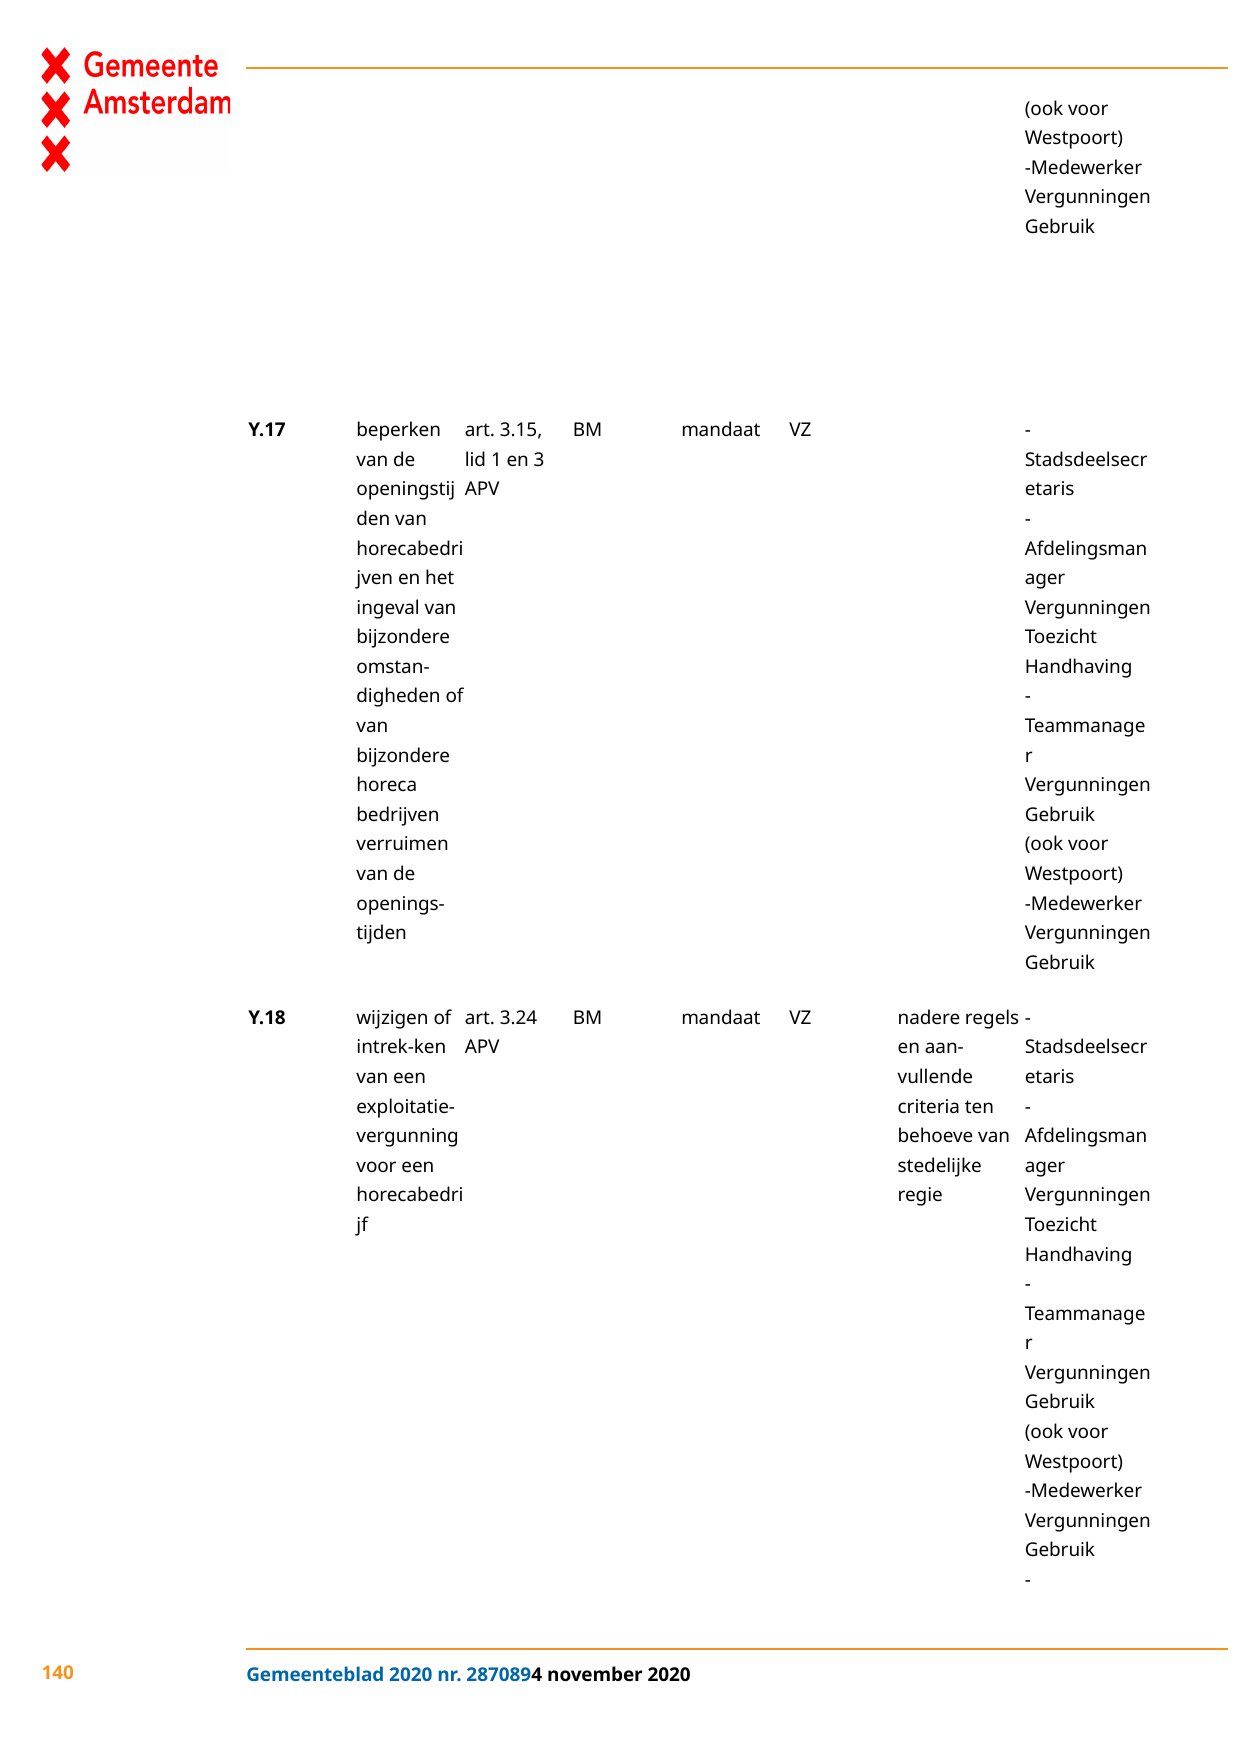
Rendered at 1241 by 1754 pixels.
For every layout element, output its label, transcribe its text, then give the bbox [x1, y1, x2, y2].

table_cell nadere regels en aan-vullende criteria ten behoeve van stedelijke regie [898, 975, 1024, 1592]
table_cell [465, 95, 573, 239]
table_cell Y.17 [248, 239, 356, 974]
table_cell Y.18 [248, 975, 356, 1592]
table_cell VZ [789, 239, 897, 974]
table_cell [681, 95, 789, 239]
table_cell mandaat [681, 975, 789, 1592]
table_cell (ook voor Westpoort) -Medewerker Vergunningen Gebruik [1025, 95, 1152, 239]
table_cell BM [573, 239, 681, 974]
table_cell [898, 95, 1024, 239]
table_cell BM [573, 975, 681, 1592]
picture [41, 47, 231, 172]
table_cell [356, 95, 464, 239]
table_cell [789, 95, 897, 239]
table_cell art. 3.15, lid 1 en 3 APV [465, 239, 573, 974]
table_cell art. 3.24 APV [465, 975, 573, 1592]
table_cell - Stadsdeelsecretaris - Afdelingsmanager Vergunningen Toezicht Handhaving -Teammanager Vergunningen Gebruik (ook voor Westpoort) -Medewerker Vergunningen Gebruik [1025, 239, 1152, 974]
table_cell beperken van de openingstijden van horecabedrijven en het ingeval van bijzondere omstan-digheden of van bijzondere horeca bedrijven verruimen van de openings-tijden [356, 239, 464, 974]
table_cell VZ [789, 975, 897, 1592]
table_cell mandaat [681, 239, 789, 974]
table_cell [573, 95, 681, 239]
table_cell - Stadsdeelsecretaris - Afdelingsmanager Vergunningen Toezicht Handhaving -Teammanager Vergunningen Gebruik (ook voor Westpoort) -Medewerker Vergunningen Gebruik [1025, 975, 1152, 1592]
table_cell wijzigen of intrek-ken van een exploitatie-vergunning voor een horecabedrijf [356, 975, 464, 1592]
table_cell [248, 95, 356, 239]
table_cell [898, 239, 1024, 974]
